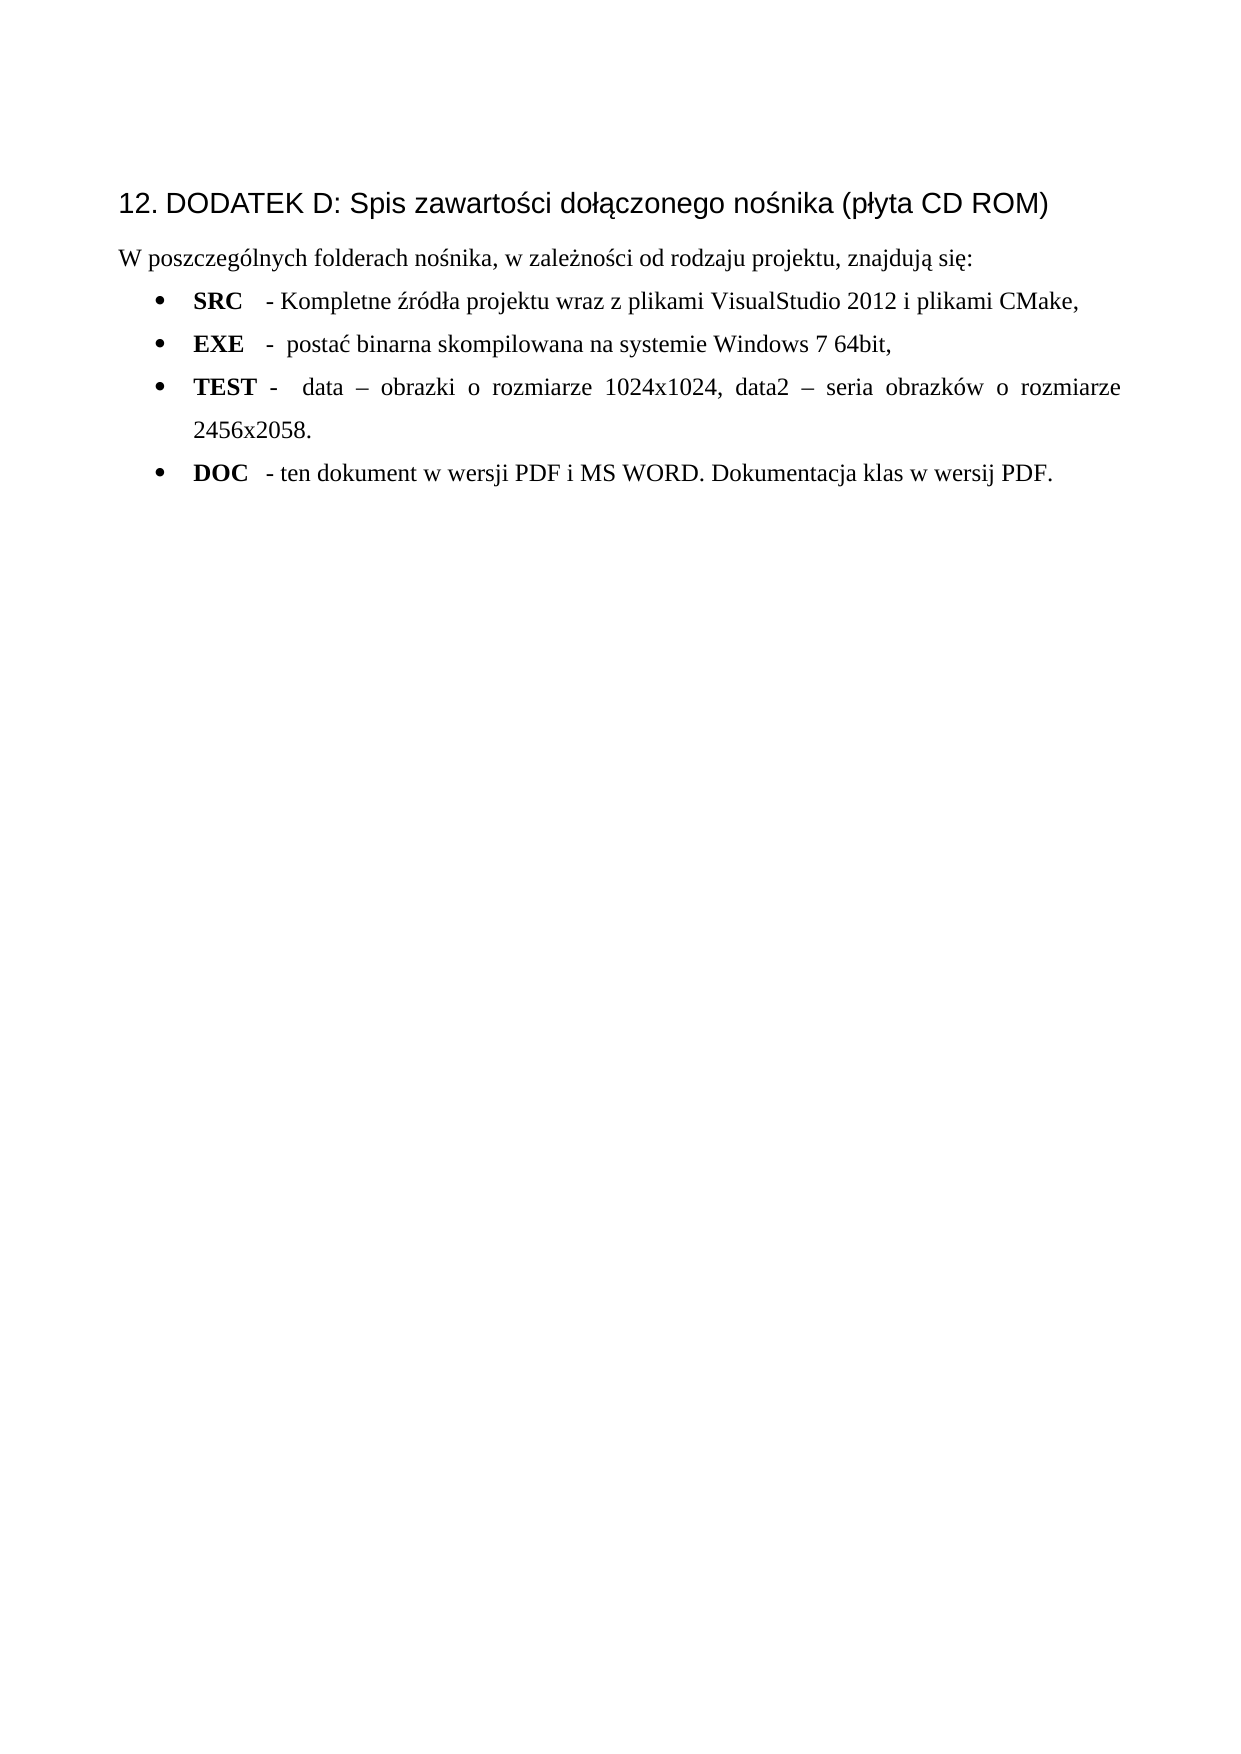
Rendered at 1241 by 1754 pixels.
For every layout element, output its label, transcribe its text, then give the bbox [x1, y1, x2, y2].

list EXE - postać binarna skompilowana na systemie Windows 7 64bit, [156, 329, 1122, 358]
list TEST - data – obrazki o rozmiarze 1024x1024, data2 – seria obrazków o rozmiarze 2456x2058. [156, 372, 1122, 444]
subtitle DODATEK D: Spis zawartości dołączonego nośnika (płyta CD ROM) [118, 186, 1122, 220]
list SRC - Kompletne źródła projektu wraz z plikami VisualStudio 2012 i plikami CMake, [156, 286, 1122, 315]
text W poszczególnych folderach nośnika, w zależności od rodzaju projektu, znajdują się: [118, 243, 1122, 272]
list DOC - ten dokument w wersji PDF i MS WORD. Dokumentacja klas w wersij PDF. [156, 458, 1122, 487]
